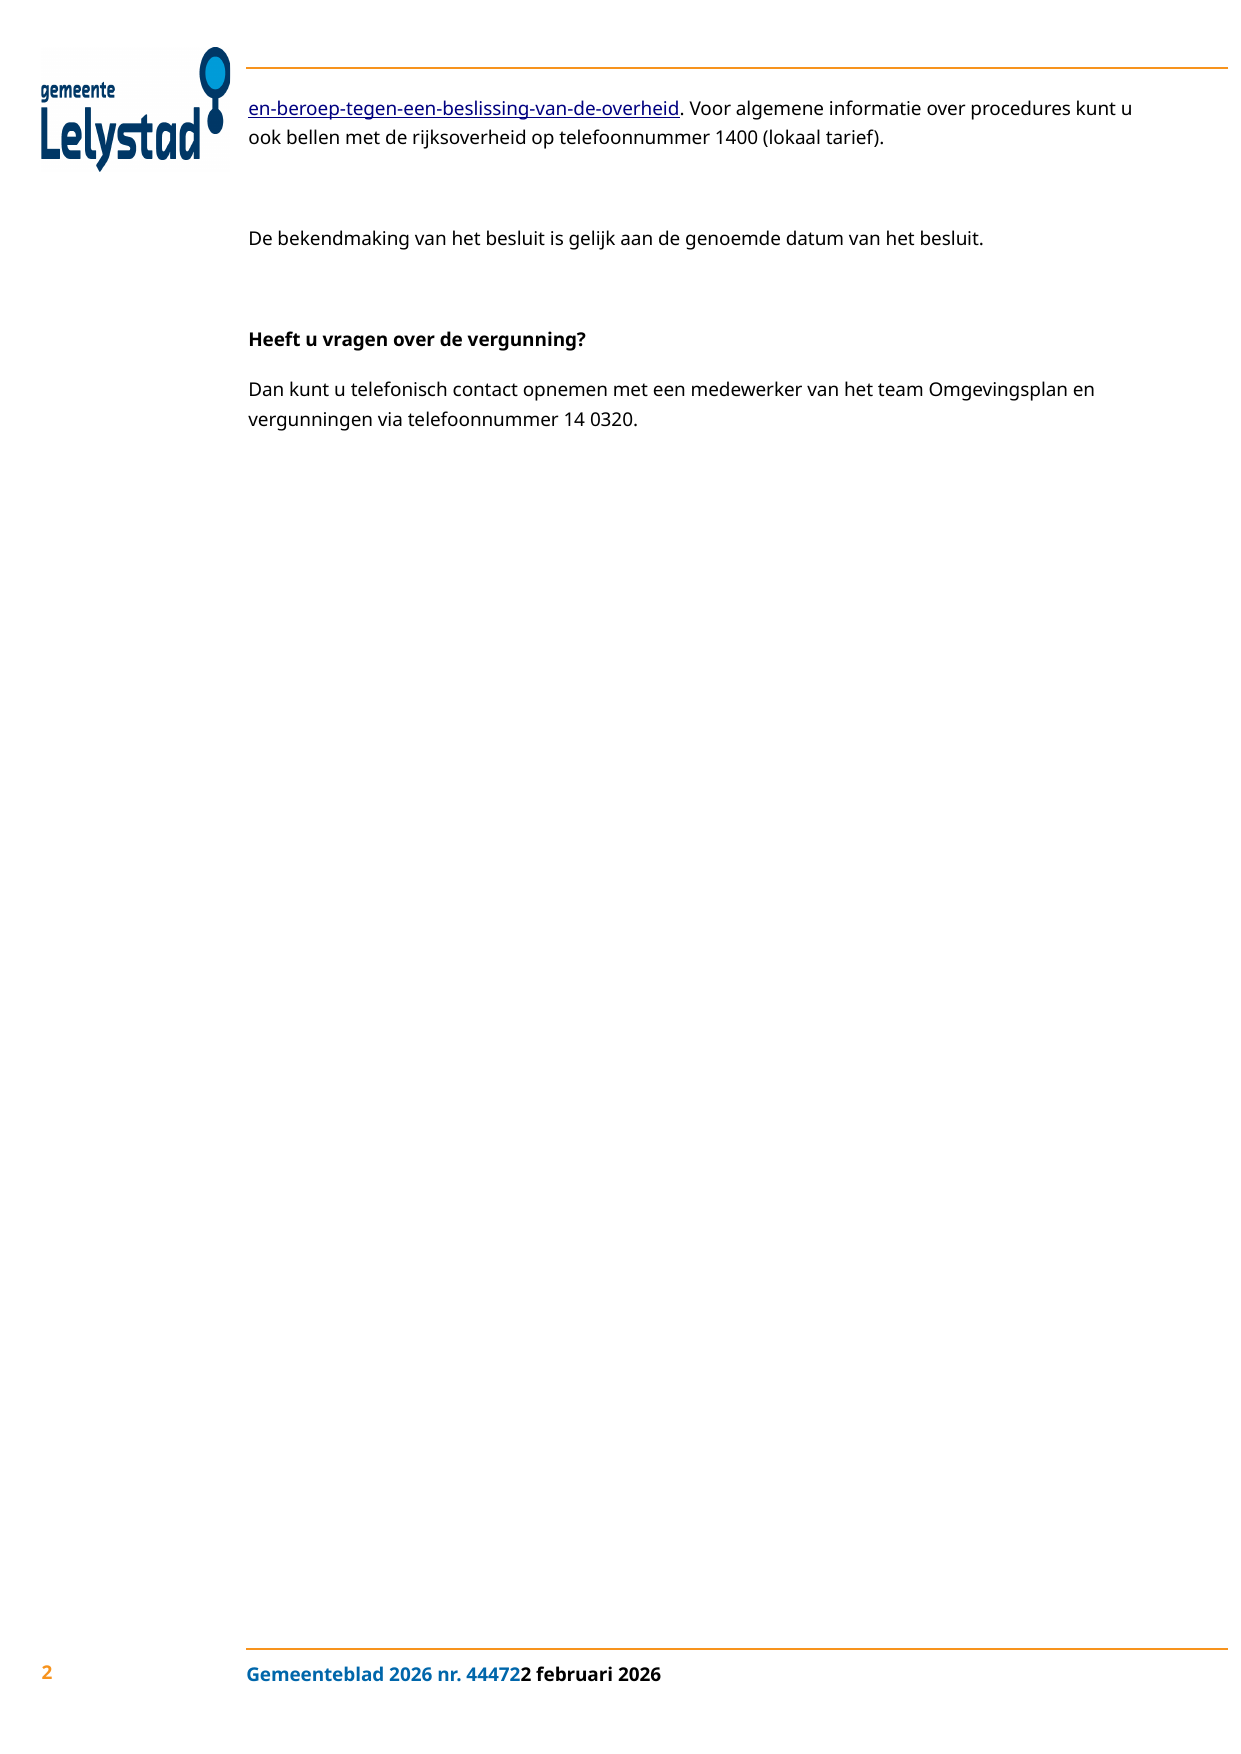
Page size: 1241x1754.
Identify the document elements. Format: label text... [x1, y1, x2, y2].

text en-beroep-tegen-een-beslissing-van-de-overheid. Voor algemene informatie over procedures kunt u ook bellen met de rijksoverheid op telefoonnummer 1400 (lokaal tarief). [248, 95, 1152, 150]
text De bekendmaking van het besluit is gelijk aan de genoemde datum van het besluit. [248, 225, 1152, 251]
text Dan kunt u telefonisch contact opnemen met een medewerker van het team Omgevingsplan en vergunningen via telefoonnummer 14 0320. [248, 376, 1152, 432]
picture [41, 47, 231, 172]
text Heeft u vragen over de vergunning? [248, 326, 1152, 352]
